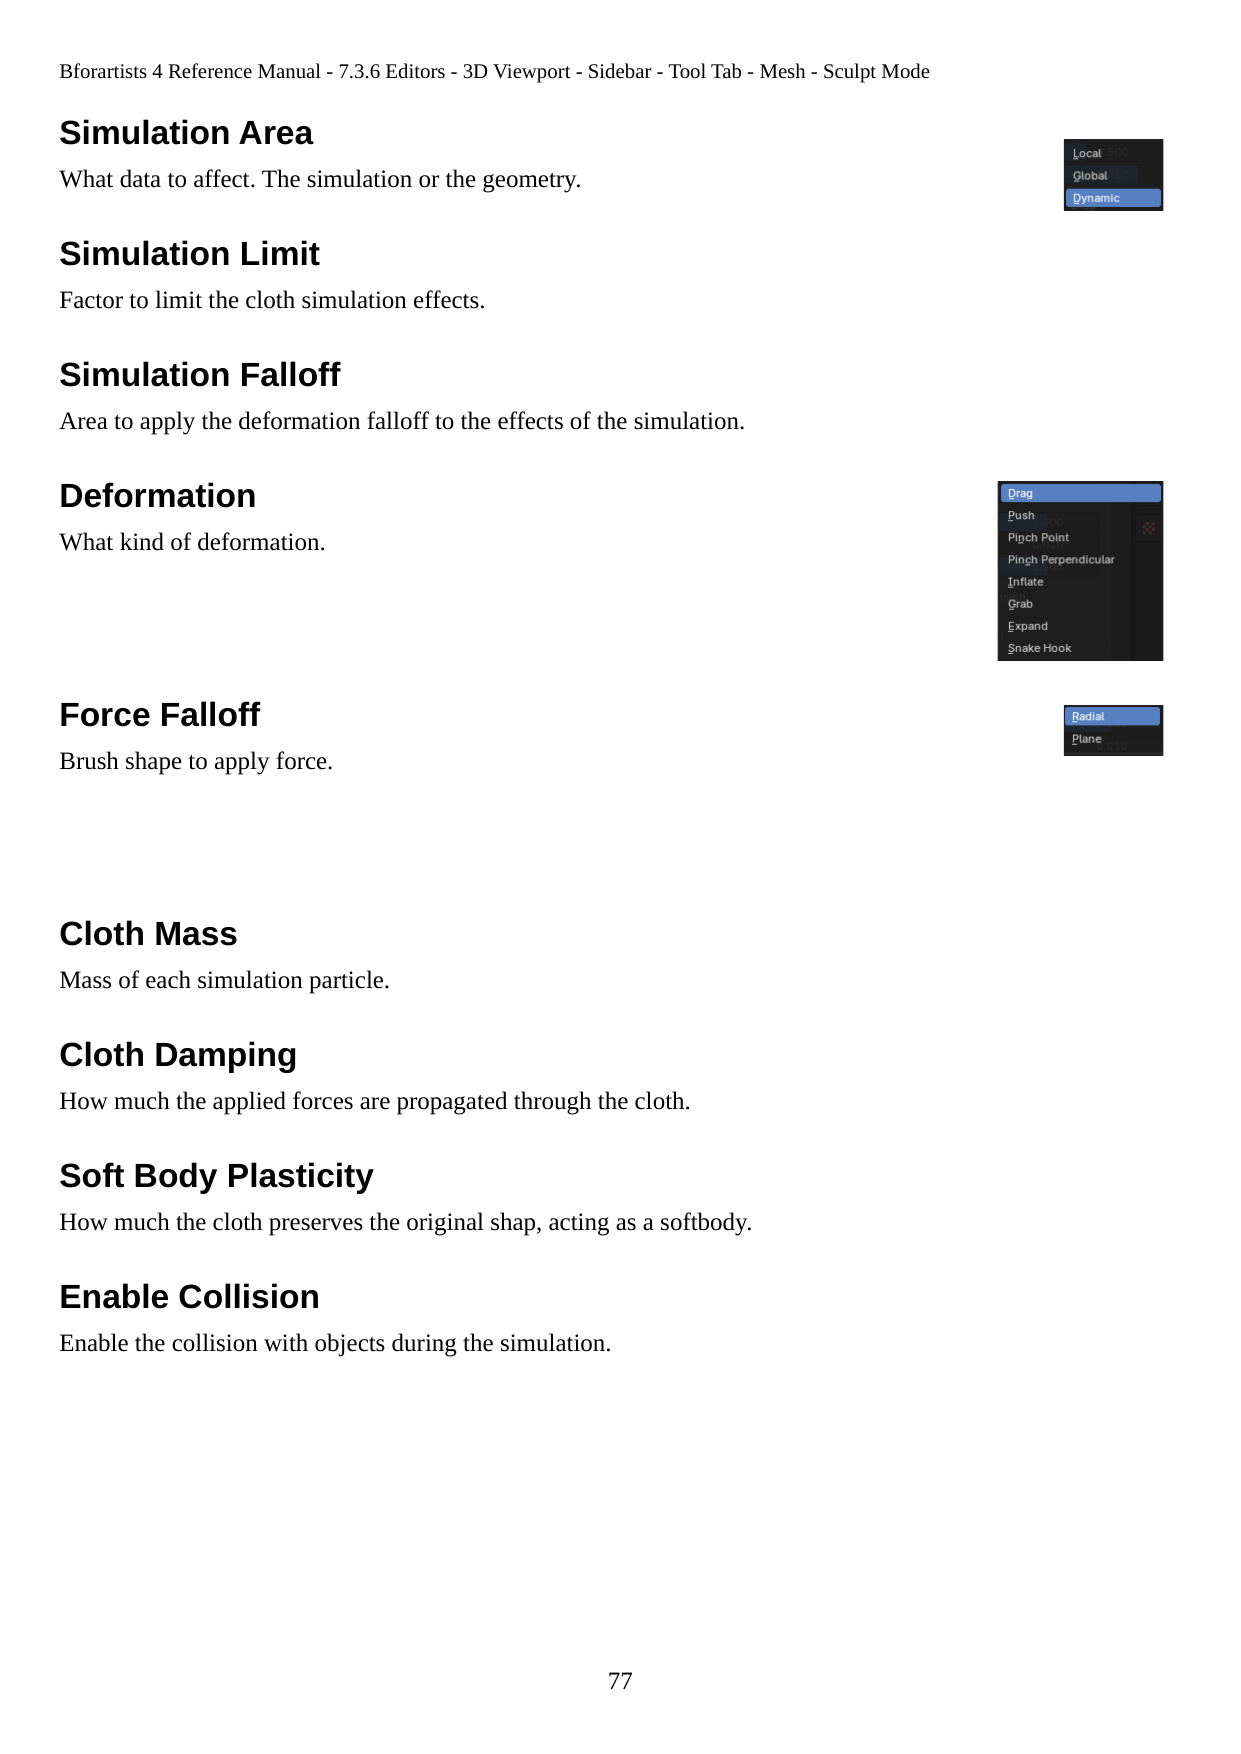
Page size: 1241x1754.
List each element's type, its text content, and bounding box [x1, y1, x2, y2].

subtitle Simulation Limit [59, 234, 1181, 272]
text What kind of deformation. [59, 527, 997, 556]
text Area to apply the deformation falloff to the effects of the simulation. [59, 406, 1181, 434]
text Brush shape to apply force. [59, 746, 1181, 775]
subtitle Cloth Damping [59, 1035, 1181, 1074]
picture [1063, 139, 1164, 211]
text How much the cloth preserves the original shap, acting as a softbody. [59, 1207, 1181, 1236]
text What data to affect. The simulation or the geometry. [59, 164, 1063, 192]
subtitle Simulation Falloff [59, 355, 1181, 393]
subtitle Force Falloff [59, 695, 1181, 733]
text Mass of each simulation particle. [59, 965, 1181, 994]
subtitle Simulation Area [59, 113, 1181, 151]
picture [997, 481, 1164, 661]
picture [1063, 705, 1164, 756]
subtitle Enable Collision [59, 1277, 1181, 1316]
subtitle Deformation [59, 476, 1181, 514]
text How much the applied forces are propagated through the cloth. [59, 1086, 1181, 1115]
subtitle Cloth Mass [59, 914, 1181, 953]
subtitle Soft Body Plasticity [59, 1156, 1181, 1195]
text Enable the collision with objects during the simulation. [59, 1328, 1181, 1357]
text Factor to limit the cloth simulation effects. [59, 285, 1181, 313]
